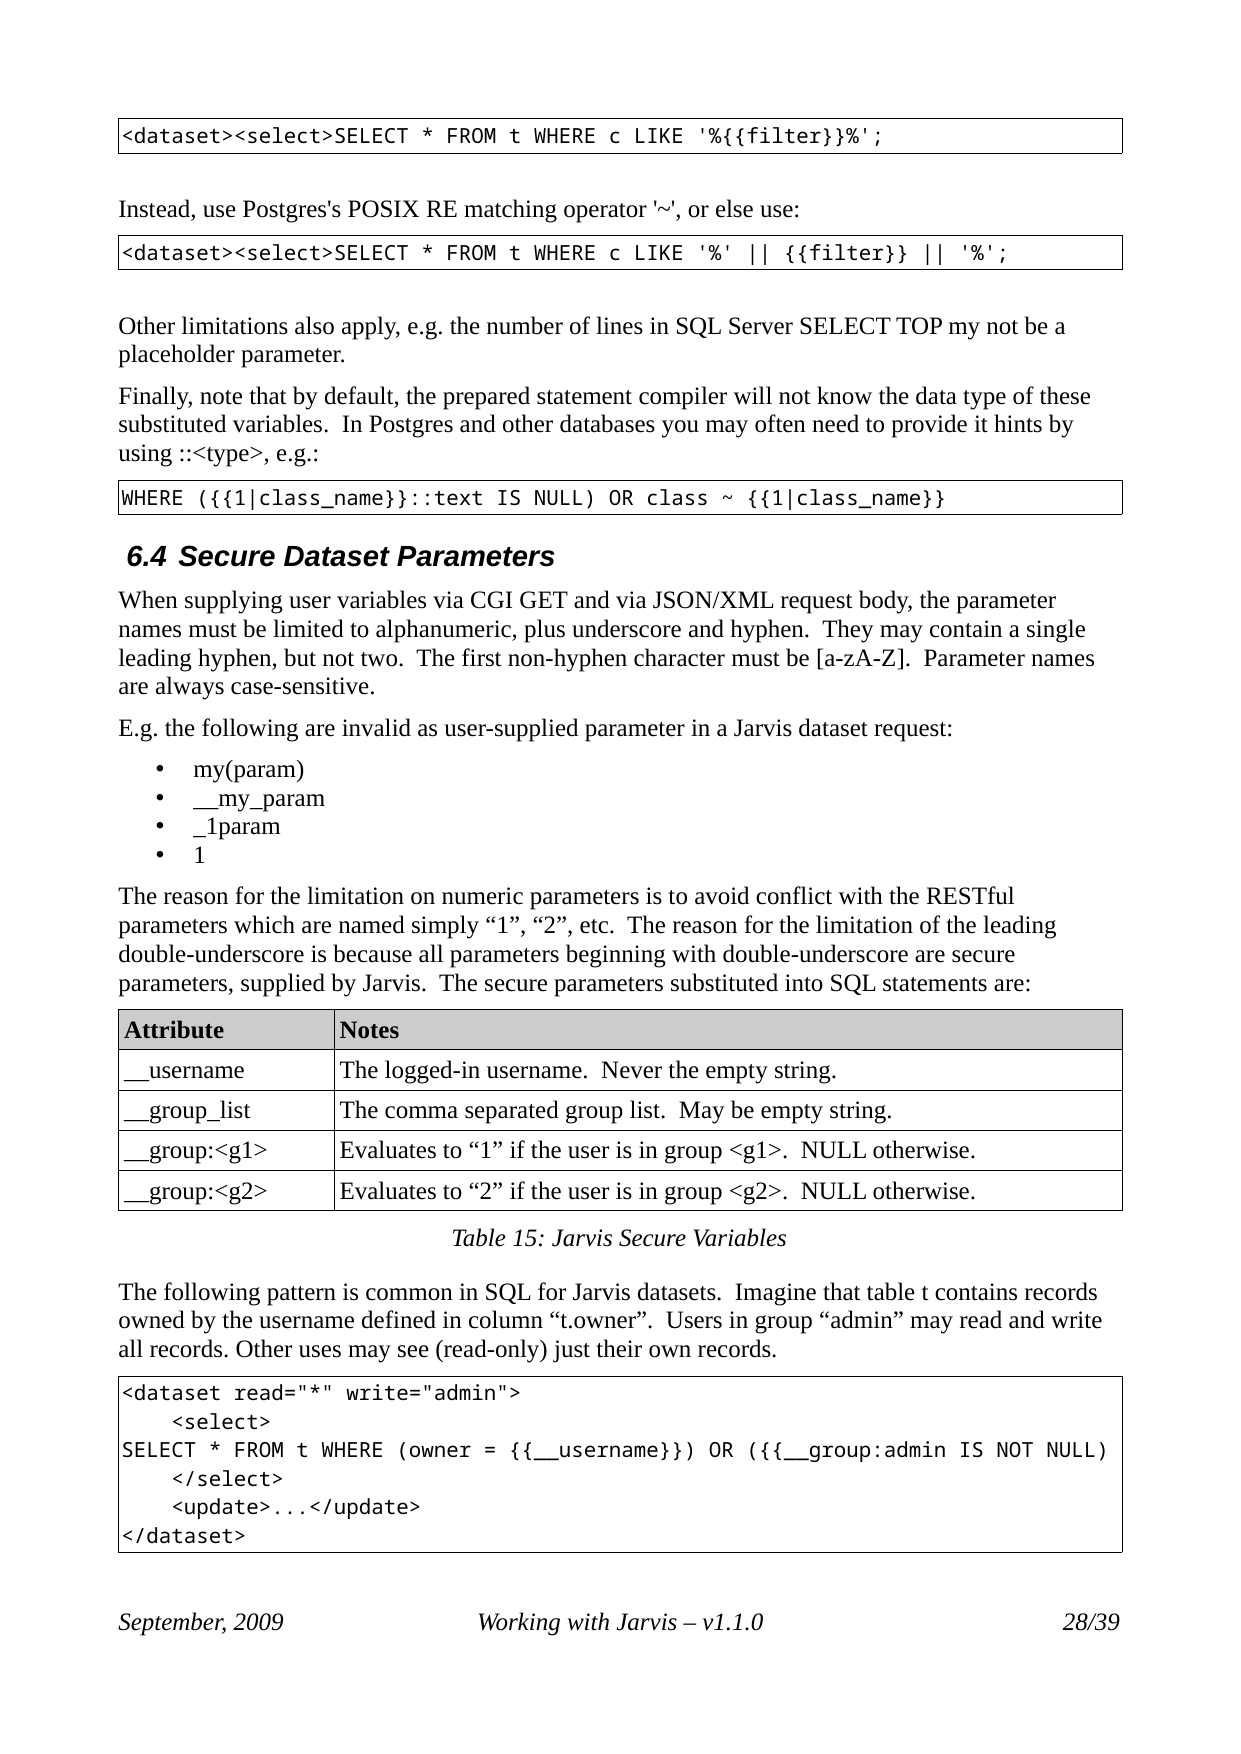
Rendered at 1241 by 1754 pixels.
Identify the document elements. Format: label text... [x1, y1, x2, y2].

text Instead, use Postgres's POSIX RE matching operator '~', or else use: [118, 194, 1122, 223]
table_cell Evaluates to “2” if the user is in group <g2>. NULL otherwise. [335, 1171, 1122, 1210]
text <select> [119, 1404, 1122, 1432]
list my(param) [156, 754, 1122, 783]
text WHERE ({{1|class_name}}::text IS NULL) OR class ~ {{1|class_name}} [119, 481, 1122, 514]
table_cell Evaluates to “1” if the user is in group <g1>. NULL otherwise. [335, 1131, 1122, 1170]
table_header Notes [335, 1010, 1122, 1049]
text The following pattern is common in SQL for Jarvis datasets. Imagine that table t contains records owned by the username defined in column “t.owner”. Users in group “admin” may read and write all records. Other uses may see (read-only) just their own records. [118, 1277, 1122, 1363]
table_cell The logged-in username. Never the empty string. [335, 1050, 1122, 1089]
list __my_param [156, 783, 1122, 811]
text <update>...</update> [119, 1489, 1122, 1518]
text Table 15: Jarvis Secure Variables [118, 1223, 1122, 1252]
text Other limitations also apply, e.g. the number of lines in SQL Server SELECT TOP my not be a placeholder parameter. [118, 311, 1122, 368]
subtitle Secure Dataset Parameters [118, 539, 1122, 573]
table_cell __group:<g1> [119, 1131, 334, 1170]
table_cell __group:<g2> [119, 1171, 334, 1210]
text <dataset><select>SELECT * FROM t WHERE c LIKE '%' || {{filter}} || '%'; [119, 236, 1122, 269]
table_header Attribute [119, 1010, 334, 1049]
text <dataset read="*" write="admin"> [119, 1377, 1122, 1404]
text <dataset><select>SELECT * FROM t WHERE c LIKE '%{{filter}}%'; [119, 119, 1122, 153]
list _1param [156, 811, 1122, 840]
table_cell The comma separated group list. May be empty string. [335, 1091, 1122, 1130]
text When supplying user variables via CGI GET and via JSON/XML request body, the parameter names must be limited to alphanumeric, plus underscore and hyphen. They may contain a single leading hyphen, but not two. The first non-hyphen character must be [a-zA-Z]. Parameter names are always case-sensitive. [118, 585, 1122, 700]
text SELECT * FROM t WHERE (owner = {{__username}}) OR ({{__group:admin IS NOT NULL) [119, 1432, 1122, 1461]
text </dataset> [119, 1518, 1122, 1552]
text Finally, note that by default, the prepared statement compiler will not know the data type of these substituted variables. In Postgres and other databases you may often need to provide it hints by using ::<type>, e.g.: [118, 381, 1122, 467]
text E.g. the following are invalid as user-supplied parameter in a Jarvis dataset request: [118, 713, 1122, 741]
table_cell __group_list [119, 1091, 334, 1130]
list 1 [156, 840, 1122, 869]
text </select> [119, 1461, 1122, 1489]
text The reason for the limitation on numeric parameters is to avoid conflict with the RESTful parameters which are named simply “1”, “2”, etc. The reason for the limitation of the leading double-underscore is because all parameters beginning with double-underscore are secure parameters, supplied by Jarvis. The secure parameters substituted into SQL statements are: [118, 881, 1122, 996]
table_cell __username [119, 1050, 334, 1089]
